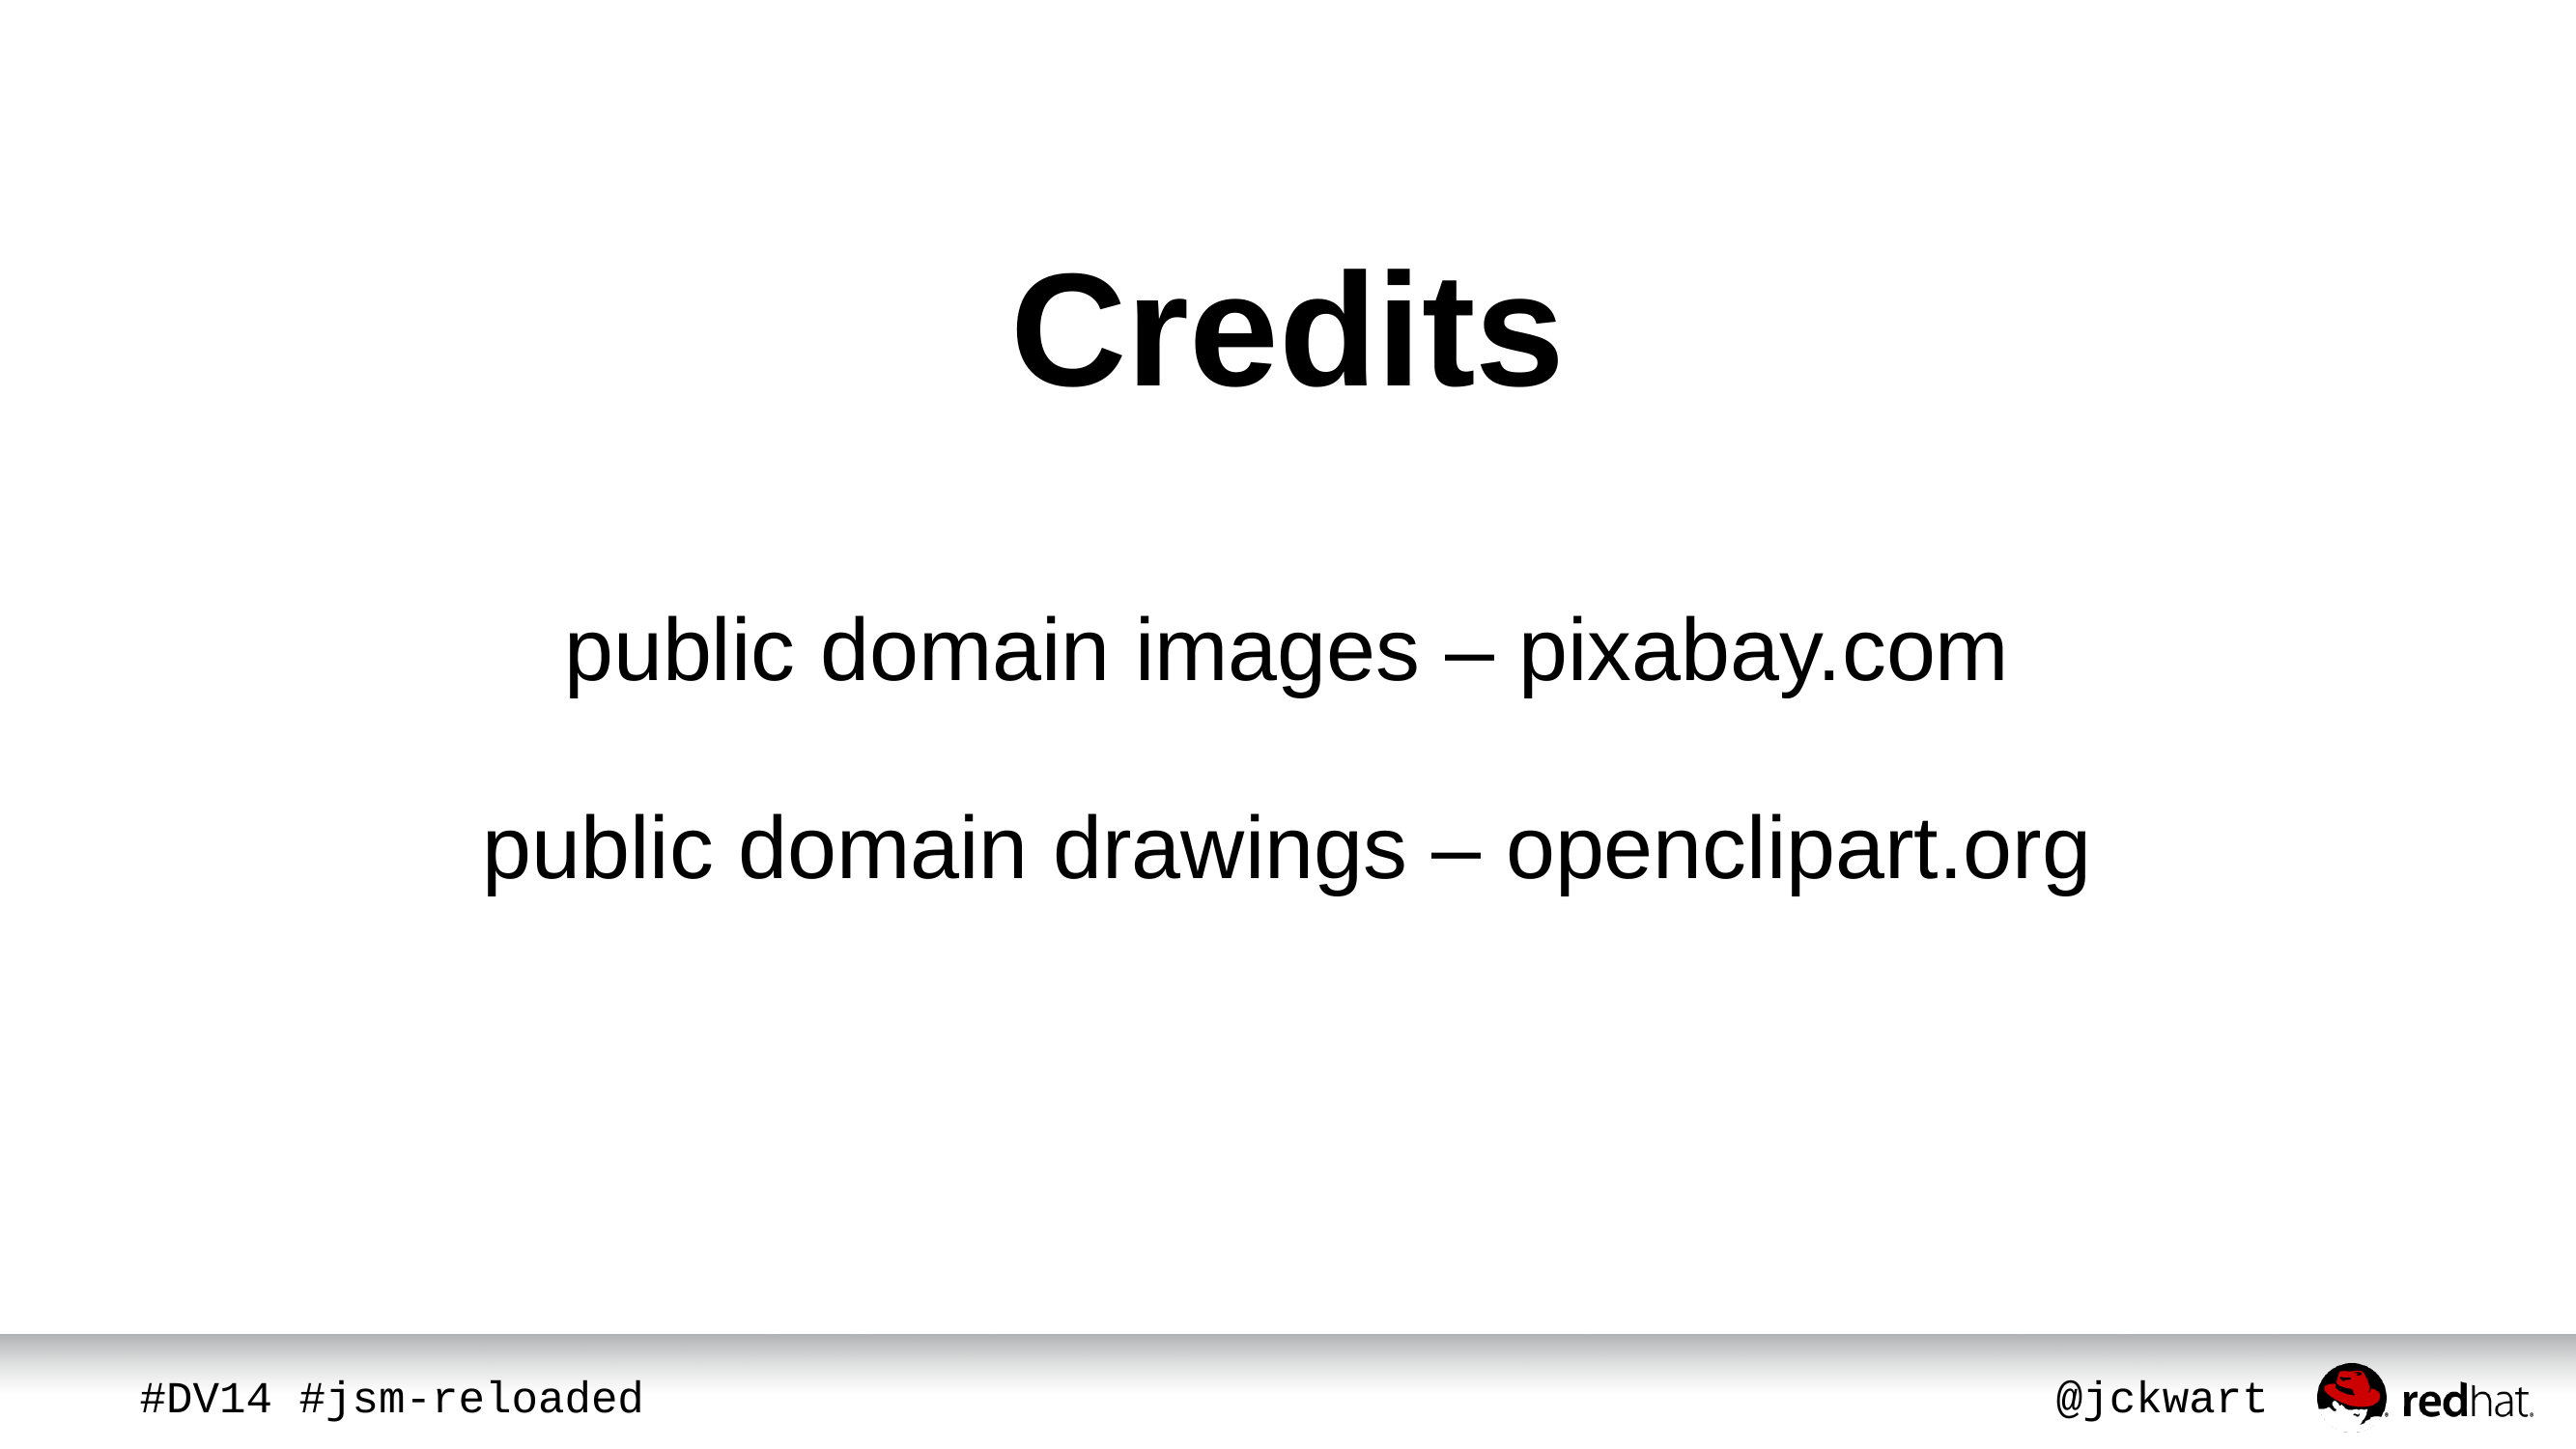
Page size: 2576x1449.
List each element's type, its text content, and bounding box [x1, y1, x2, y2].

picture [0, 1334, 2576, 1445]
subtitle Credits public domain images – pixabay.com public domain drawings – openclipart.org [128, 57, 2448, 1179]
